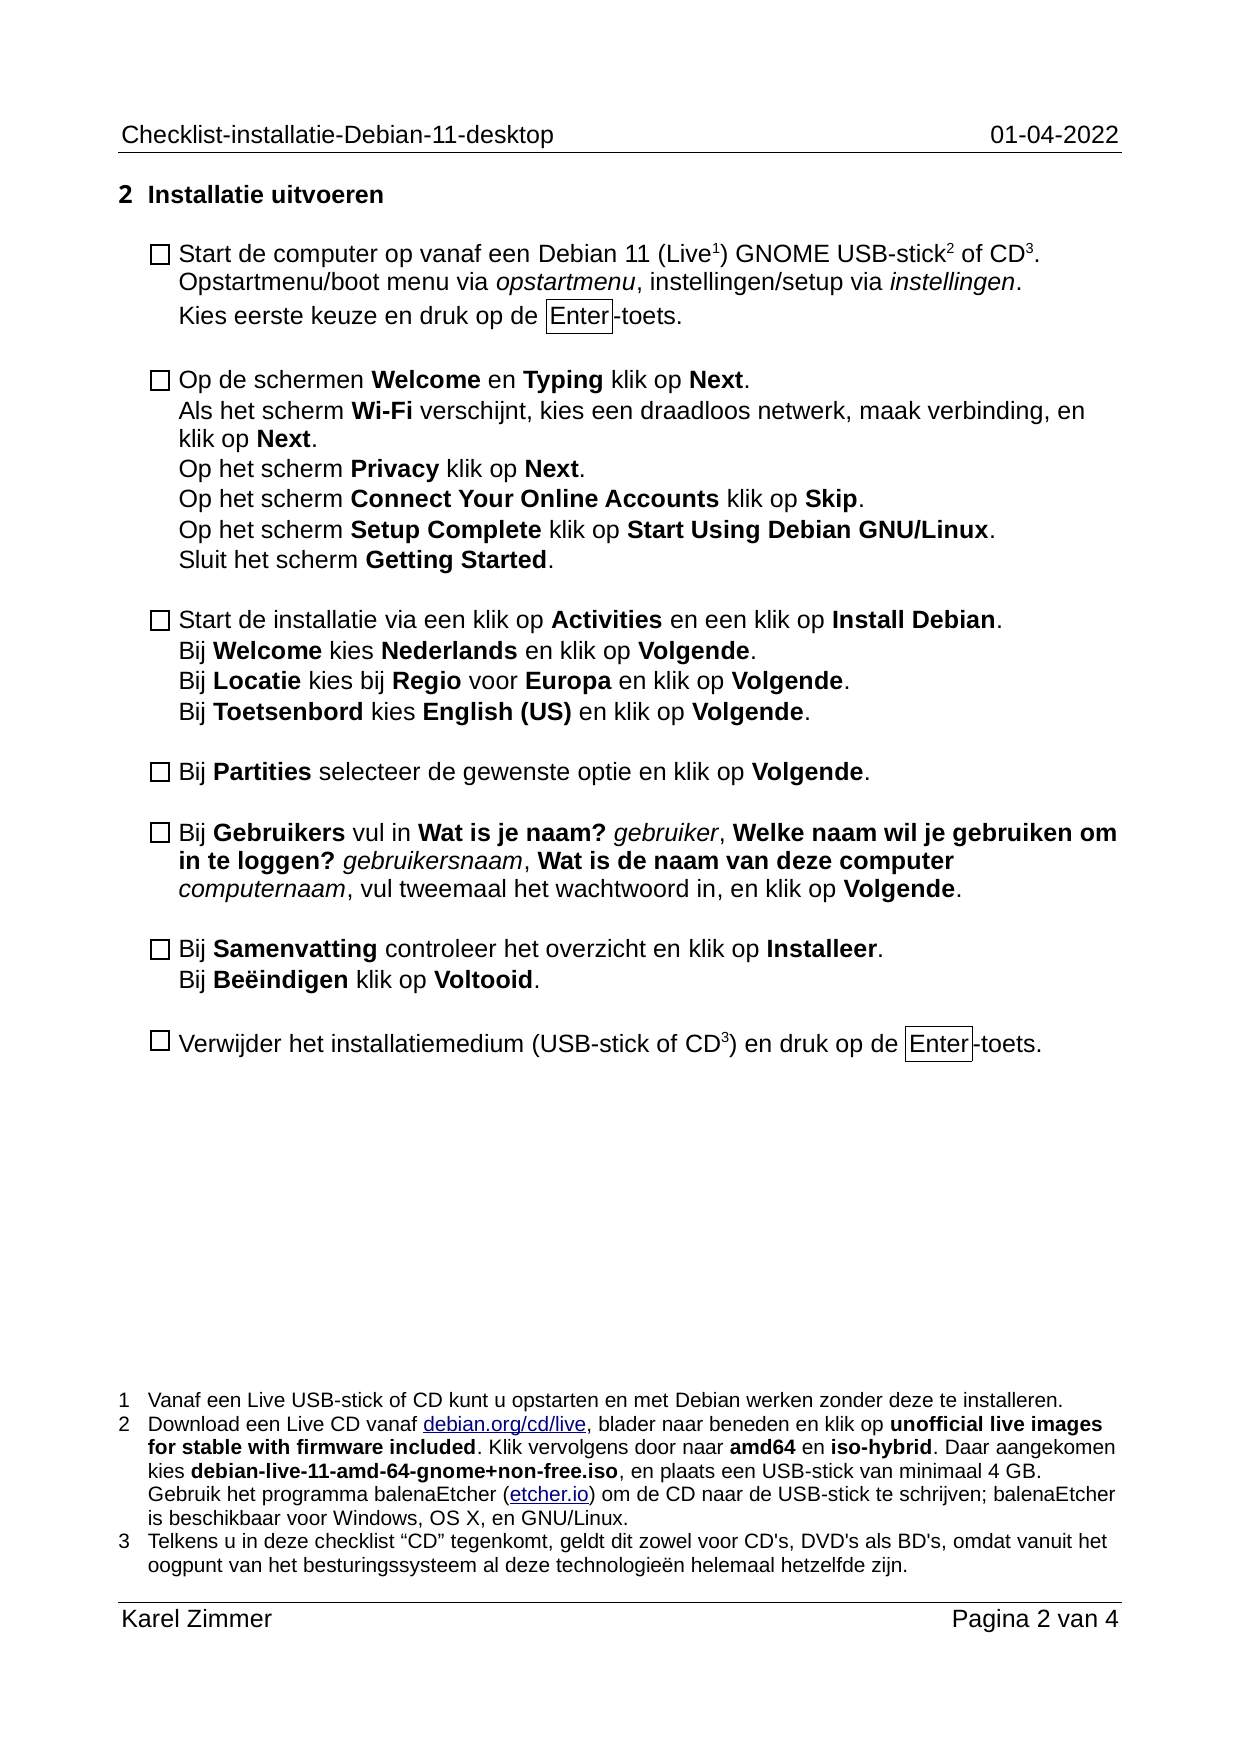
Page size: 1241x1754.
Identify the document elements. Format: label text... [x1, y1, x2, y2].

table_cell [177, 335, 1121, 365]
list Installatie uitvoeren [118, 177, 1122, 211]
table_cell [141, 636, 177, 666]
table_cell Bij Toetsenbord kies English (US) en klik op Volgende. [177, 696, 1121, 727]
table_cell [177, 727, 1121, 757]
table_cell [141, 965, 177, 995]
table_cell [177, 904, 1121, 934]
table_cell Op de schermen Welcome en Typing klik op Next. [177, 365, 1121, 395]
table_cell [141, 696, 177, 727]
table_cell [141, 904, 177, 934]
table_cell [177, 995, 1121, 1025]
table_cell [141, 605, 177, 636]
table_cell [141, 298, 177, 335]
table_cell Op het scherm Privacy klik op Next. [177, 454, 1121, 484]
table_cell Als het scherm Wi-Fi verschijnt, kies een draadloos netwerk, maak verbinding, en klik op Next. [177, 395, 1121, 454]
table_cell [141, 545, 177, 575]
table_cell Bij Gebruikers vul in Wat is je naam? gebruiker, Welke naam wil je gebruiken om in te loggen? gebruikersnaam, Wat is de naam van deze computer computernaam, vul tweemaal het wachtwoord in, en klik op Volgende. [177, 818, 1121, 904]
table_cell [141, 787, 177, 817]
table_cell [141, 395, 177, 454]
table_cell [141, 995, 177, 1025]
table_cell [141, 514, 177, 545]
table_cell [141, 727, 177, 757]
table_cell Op het scherm Connect Your Online Accounts klik op Skip. [177, 484, 1121, 514]
table_cell [141, 484, 177, 514]
table_cell Start de installatie via een klik op Activities en een klik op Install Debian. [177, 605, 1121, 636]
table_cell [141, 818, 177, 904]
table_cell [141, 1025, 177, 1062]
table_cell Sluit het scherm Getting Started. [177, 545, 1121, 575]
table_cell Bij Beëindigen klik op Voltooid. [177, 965, 1121, 995]
table_cell Kies eerste keuze en druk op de Enter-toets. [177, 298, 1121, 335]
table_cell [141, 575, 177, 605]
table_cell Verwijder het installatiemedium (USB-stick of CD3) en druk op de Enter-toets. [177, 1025, 1121, 1062]
table_header [141, 239, 177, 297]
table_cell Bij Partities selecteer de gewenste optie en klik op Volgende. [177, 757, 1121, 787]
table_cell Op het scherm Setup Complete klik op Start Using Debian GNU/Linux. [177, 514, 1121, 545]
table_cell Bij Welcome kies Nederlands en klik op Volgende. [177, 636, 1121, 666]
table_cell [177, 787, 1121, 817]
table_cell Bij Samenvatting controleer het overzicht en klik op Installeer. [177, 934, 1121, 964]
table_cell [141, 757, 177, 787]
table_cell [141, 335, 177, 365]
table_cell [141, 365, 177, 395]
table_cell [177, 575, 1121, 605]
table_cell [141, 454, 177, 484]
table_cell Bij Locatie kies bij Regio voor Europa en klik op Volgende. [177, 666, 1121, 696]
table_header Start de computer op vanaf een Debian 11 (Live) GNOME USB-stick of CD. Opstartmenu/boot menu via opstartmenu, instellingen/setup via instellingen. [177, 239, 1121, 297]
table_cell [141, 934, 177, 964]
table_cell [141, 666, 177, 696]
